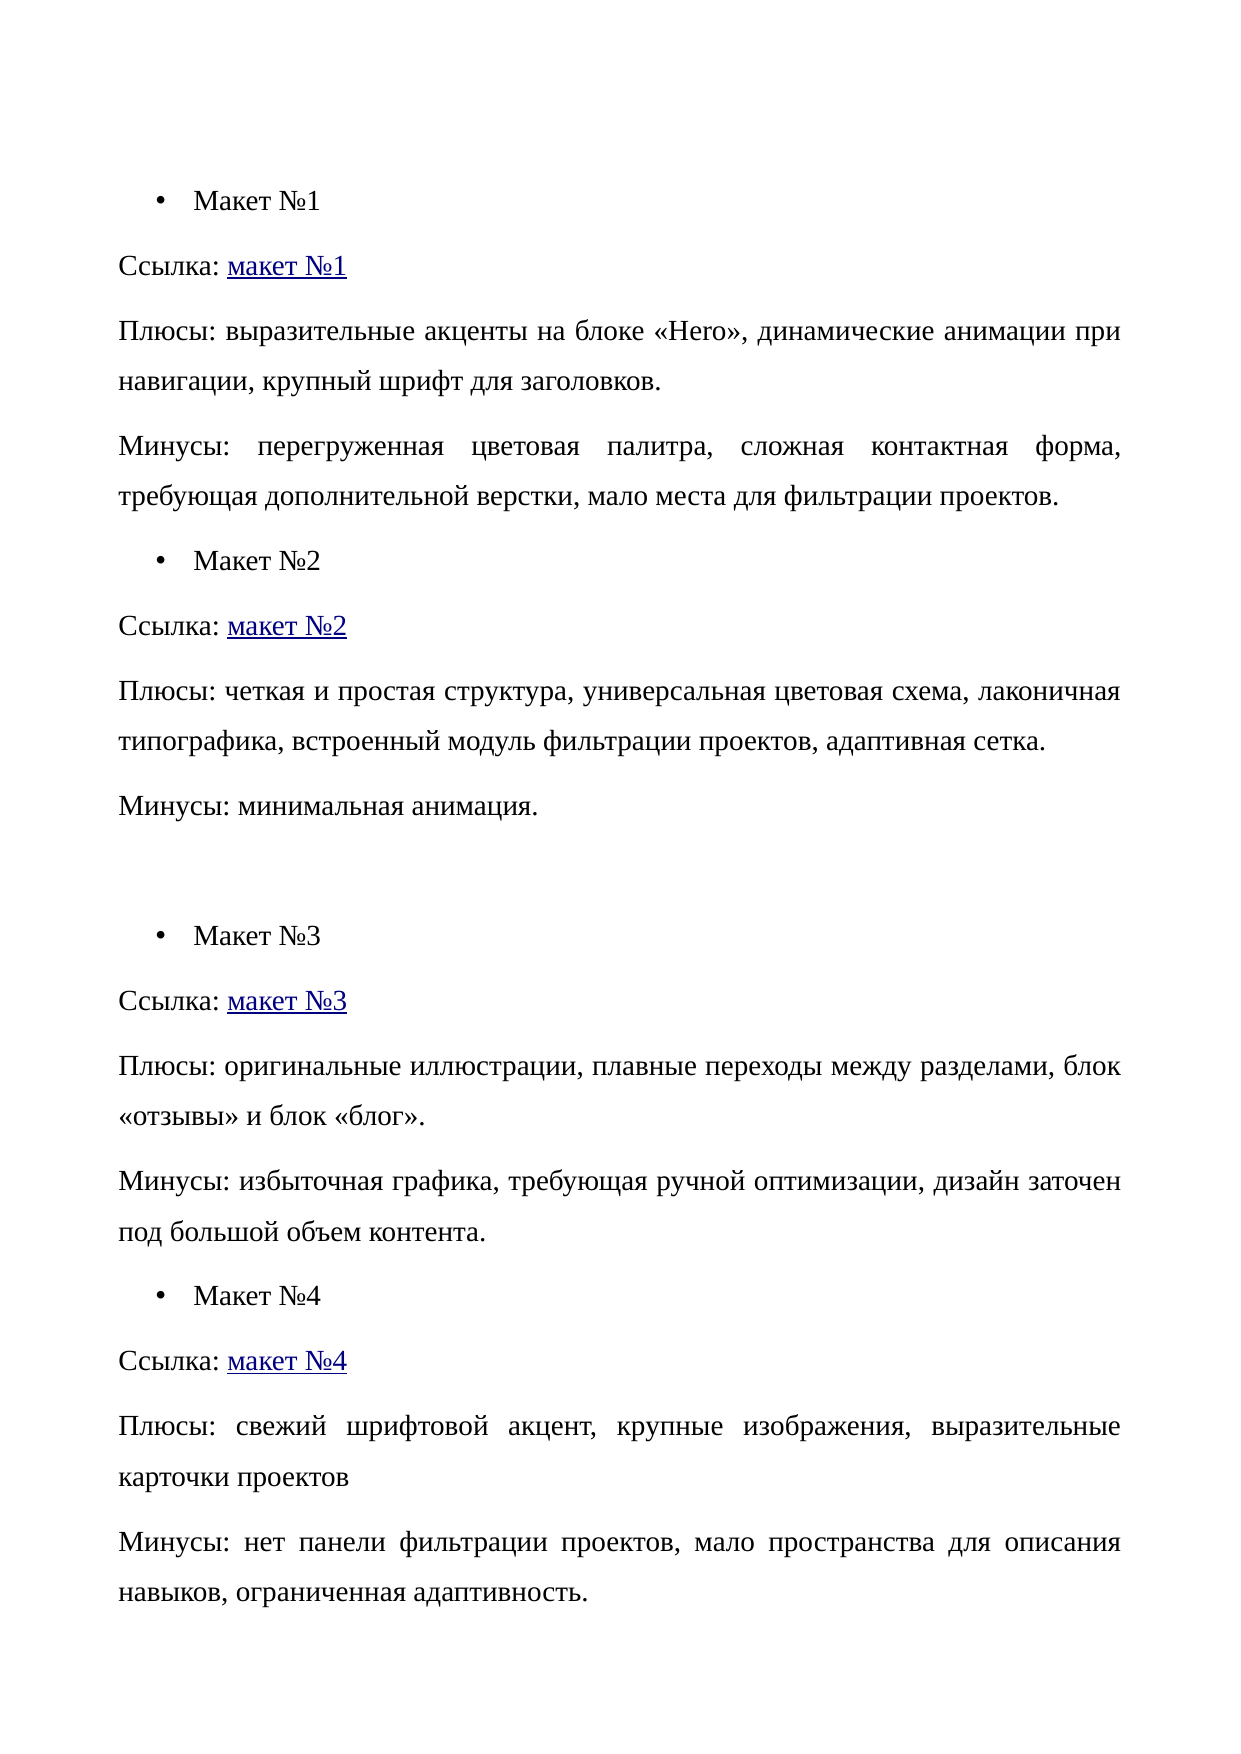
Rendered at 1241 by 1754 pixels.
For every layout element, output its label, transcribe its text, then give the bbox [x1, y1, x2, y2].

text Ссылка: макет №3 [118, 983, 1122, 1017]
text Плюсы: оригинальные иллюстрации, плавные переходы между разделами, блок «отзывы» и блок «блог». [118, 1048, 1122, 1132]
text Минусы: избыточная графика, требующая ручной оптимизации, дизайн заточен под большой объем контента. [118, 1163, 1122, 1247]
text Ссылка: макет №1 [118, 248, 1122, 282]
text Минусы: перегруженная цветовая палитра, сложная контактная форма, требующая дополнительной верстки, мало места для фильтрации проектов. [118, 428, 1122, 512]
text Минусы: нет панели фильтрации проектов, мало пространства для описания навыков, ограниченная адаптивность. [118, 1524, 1122, 1607]
text Плюсы: четкая и простая структура, универсальная цветовая схема, лаконичная типографика, встроенный модуль фильтрации проектов, адаптивная сетка. [118, 673, 1122, 757]
text Минусы: минимальная анимация. [118, 788, 1122, 822]
list Макет №2 [156, 543, 1122, 577]
text Плюсы: выразительные акценты на блоке «Hero», динамические анимации при навигации, крупный шрифт для заголовков. [118, 313, 1122, 397]
list Макет №4 [156, 1278, 1122, 1312]
list Макет №1 [156, 183, 1122, 217]
text Ссылка: макет №2 [118, 608, 1122, 642]
text Ссылка: макет №4 [118, 1343, 1122, 1377]
list Макет №3 [156, 918, 1122, 952]
text Плюсы: свежий шрифтовой акцент, крупные изображения, выразительные карточки проектов [118, 1408, 1122, 1492]
